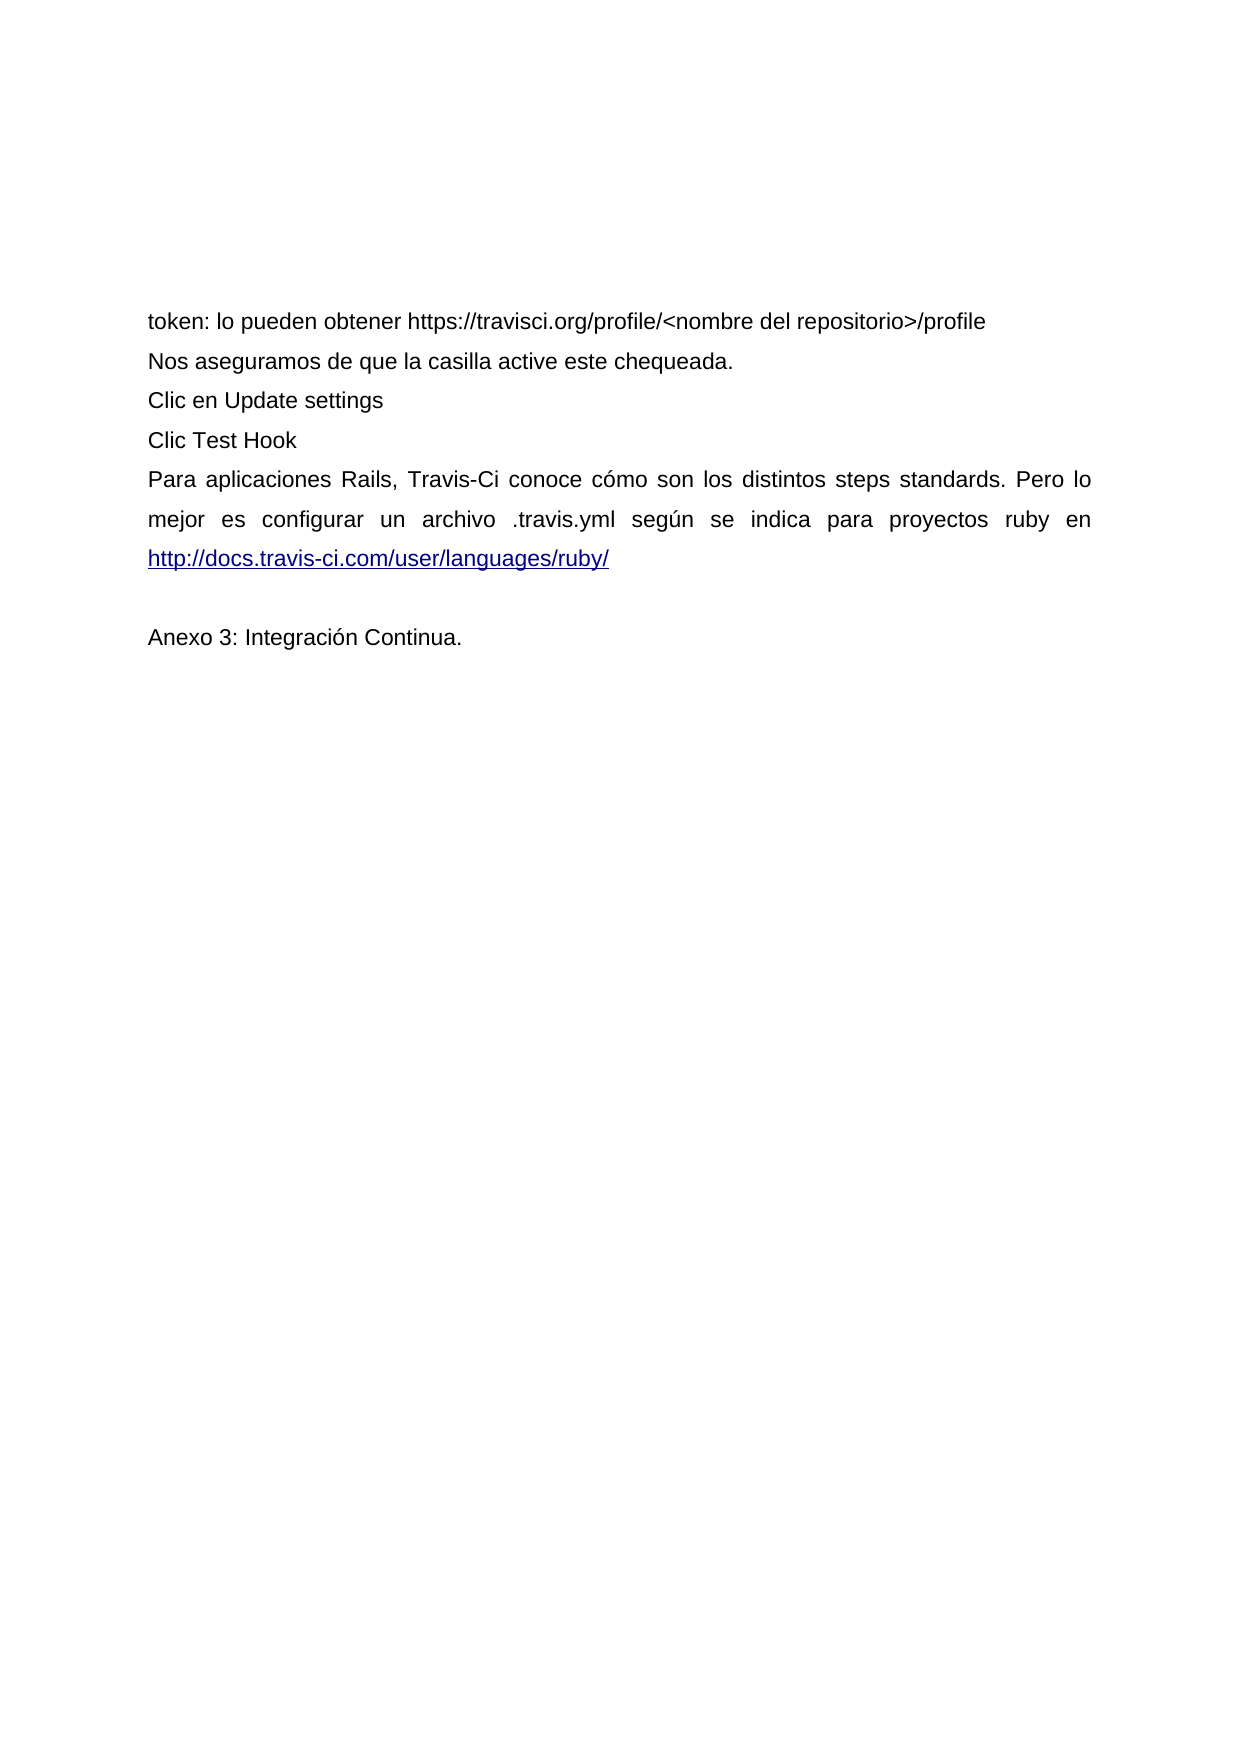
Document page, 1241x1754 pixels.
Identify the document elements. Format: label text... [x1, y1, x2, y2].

text Anexo 3: Integración Continua. [148, 624, 1093, 651]
text Nos aseguramos de que la casilla active este chequeada. [148, 348, 1093, 374]
text token: lo pueden obtener https://travis­ci.org/profile/<nombre del repositorio>/profile [148, 308, 1093, 335]
text Clic en Update settings [148, 387, 1093, 414]
text Para aplicaciones Rails, Travis-Ci conoce cómo son los distintos steps standards. Pero lo mejor es configurar un archivo .travis.yml según se indica para proyectos ruby en http://docs.travis-ci.com/user/languages/ruby/ [148, 466, 1093, 572]
text Clic Test Hook [148, 427, 1093, 453]
